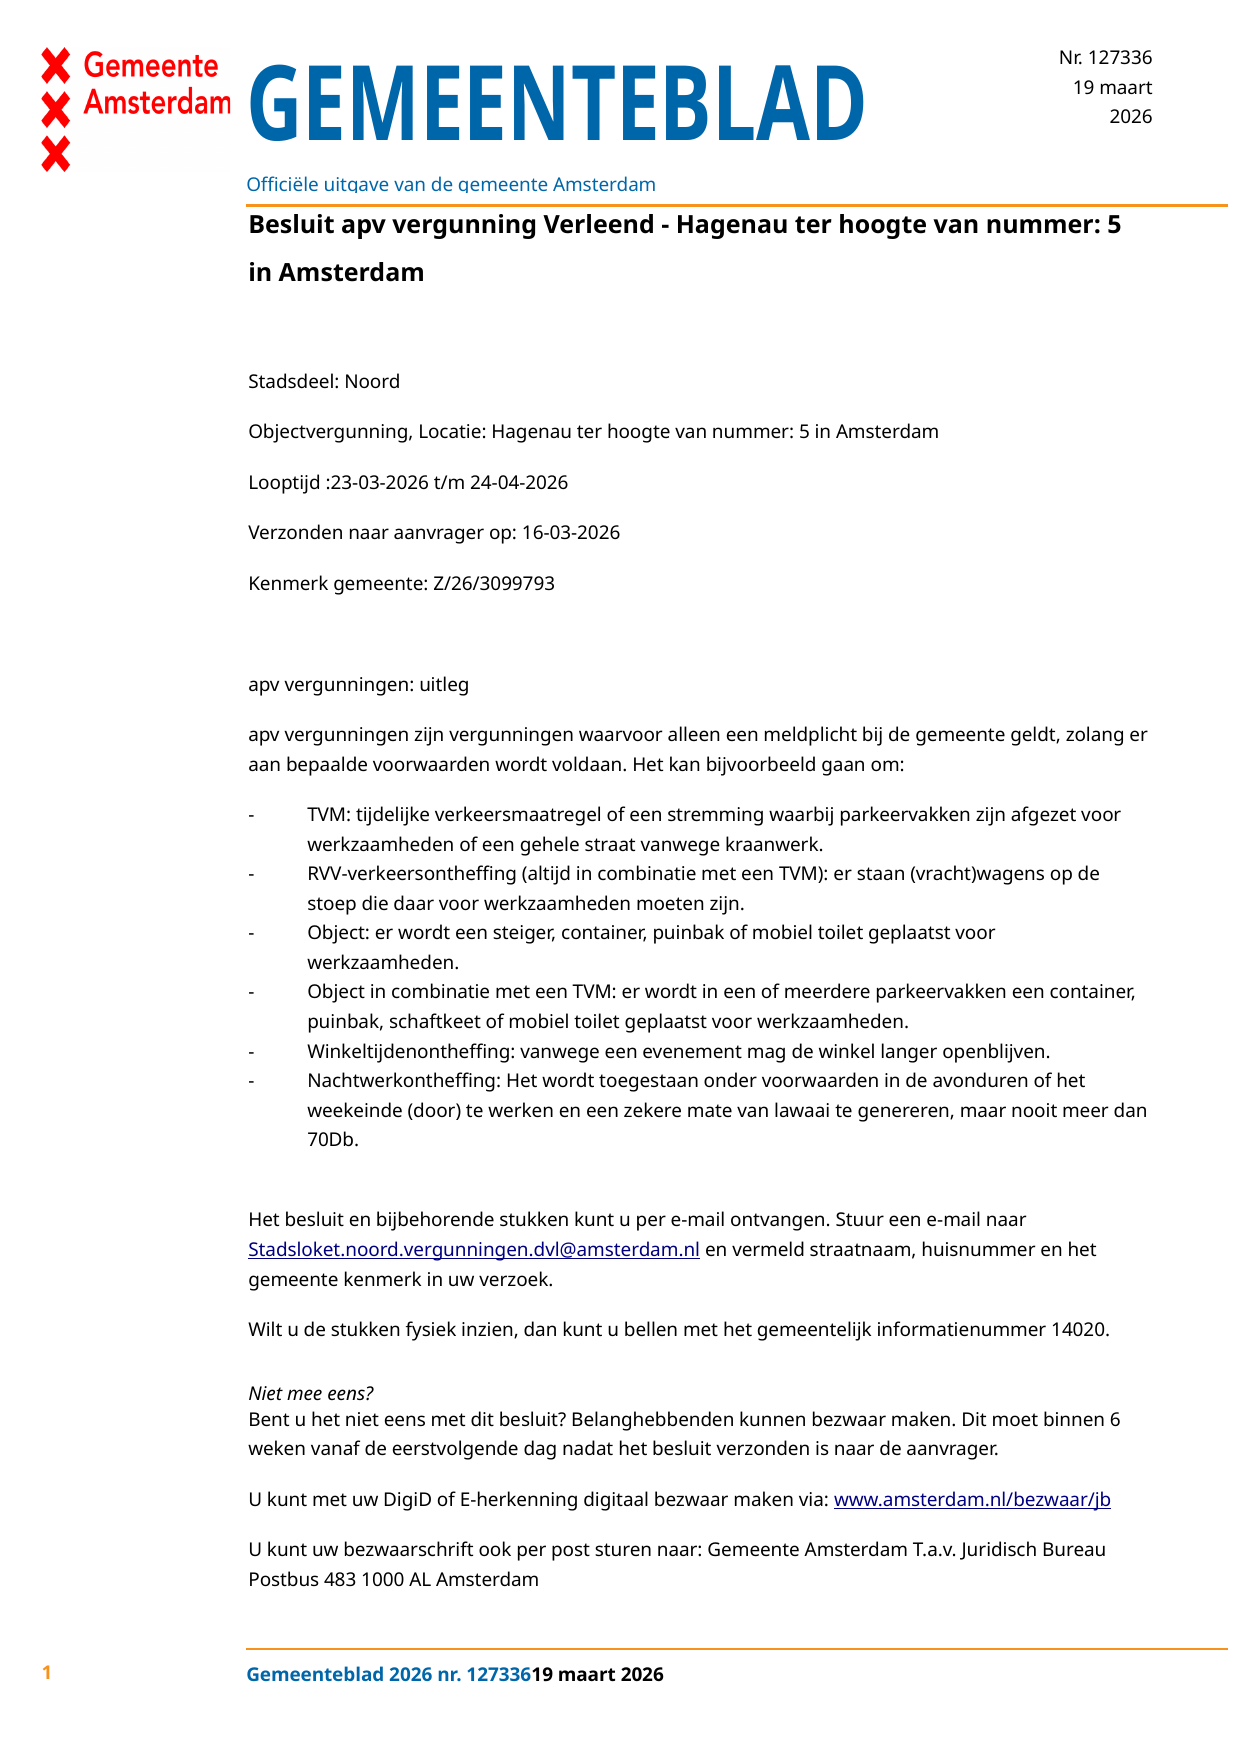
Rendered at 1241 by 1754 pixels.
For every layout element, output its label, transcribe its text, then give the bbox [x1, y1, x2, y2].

text apv vergunningen: uitleg [248, 671, 1152, 697]
list Object: er wordt een steiger, container, puinbak of mobiel toilet geplaatst voor werkzaamheden. [248, 919, 1152, 975]
text Wilt u de stukken fysiek inzien, dan kunt u bellen met het gemeentelijk informatienummer 14020. [248, 1316, 1152, 1342]
list RVV-verkeersontheffing (altijd in combinatie met een TVM): er staan (vracht)wagens op de stoep die daar voor werkzaamheden moeten zijn. [248, 860, 1152, 916]
text Stadsdeel: Noord [248, 368, 1152, 394]
text U kunt met uw DigiD of E-herkenning digitaal bezwaar maken via: www.amsterdam.nl/bezwaar/jb [248, 1486, 1152, 1512]
picture [41, 47, 231, 172]
text Looptijd :23-03-2026 t/m 24-04-2026 [248, 469, 1152, 495]
list Nachtwerkontheffing: Het wordt toegestaan onder voorwaarden in de avonduren of het weekeinde (door) te werken en een zekere mate van lawaai te genereren, maar nooit meer dan 70Db. [248, 1067, 1152, 1152]
text Kenmerk gemeente: Z/26/3099793 [248, 570, 1152, 596]
text Niet mee eens? [248, 1380, 1152, 1406]
text Het besluit en bijbehorende stukken kunt u per e-mail ontvangen. Stuur een e-mail naar Stadsloket.noord.vergunningen.dvl@amsterdam.nl en vermeld straatnaam, huisnummer en het gemeente kenmerk in uw verzoek. [248, 1207, 1152, 1292]
text Besluit apv vergunning Verleend - Hagenau ter hoogte van nummer: 5 in Amsterdam [248, 207, 1152, 288]
list TVM: tijdelijke verkeersmaatregel of een stremming waarbij parkeervakken zijn afgezet voor werkzaamheden of een gehele straat vanwege kraanwerk. [248, 801, 1152, 857]
text Bent u het niet eens met dit besluit? Belanghebbenden kunnen bezwaar maken. Dit moet binnen 6 weken vanaf de eerstvolgende dag nadat het besluit verzonden is naar de aanvrager. [248, 1406, 1152, 1461]
text Verzonden naar aanvrager op: 16-03-2026 [248, 519, 1152, 545]
list Winkeltijdenontheffing: vanwege een evenement mag de winkel langer openblijven. [248, 1038, 1152, 1064]
text U kunt uw bezwaarschrift ook per post sturen naar: Gemeente Amsterdam T.a.v. Juridisch Bureau Postbus 483 1000 AL Amsterdam [248, 1536, 1152, 1592]
text Objectvergunning, Locatie: Hagenau ter hoogte van nummer: 5 in Amsterdam [248, 419, 1152, 444]
text apv vergunningen zijn vergunningen waarvoor alleen een meldplicht bij de gemeente geldt, zolang er aan bepaalde voorwaarden wordt voldaan. Het kan bijvoorbeeld gaan om: [248, 721, 1152, 777]
list Object in combinatie met een TVM: er wordt in een of meerdere parkeervakken een container, puinbak, schaftkeet of mobiel toilet geplaatst voor werkzaamheden. [248, 979, 1152, 1034]
